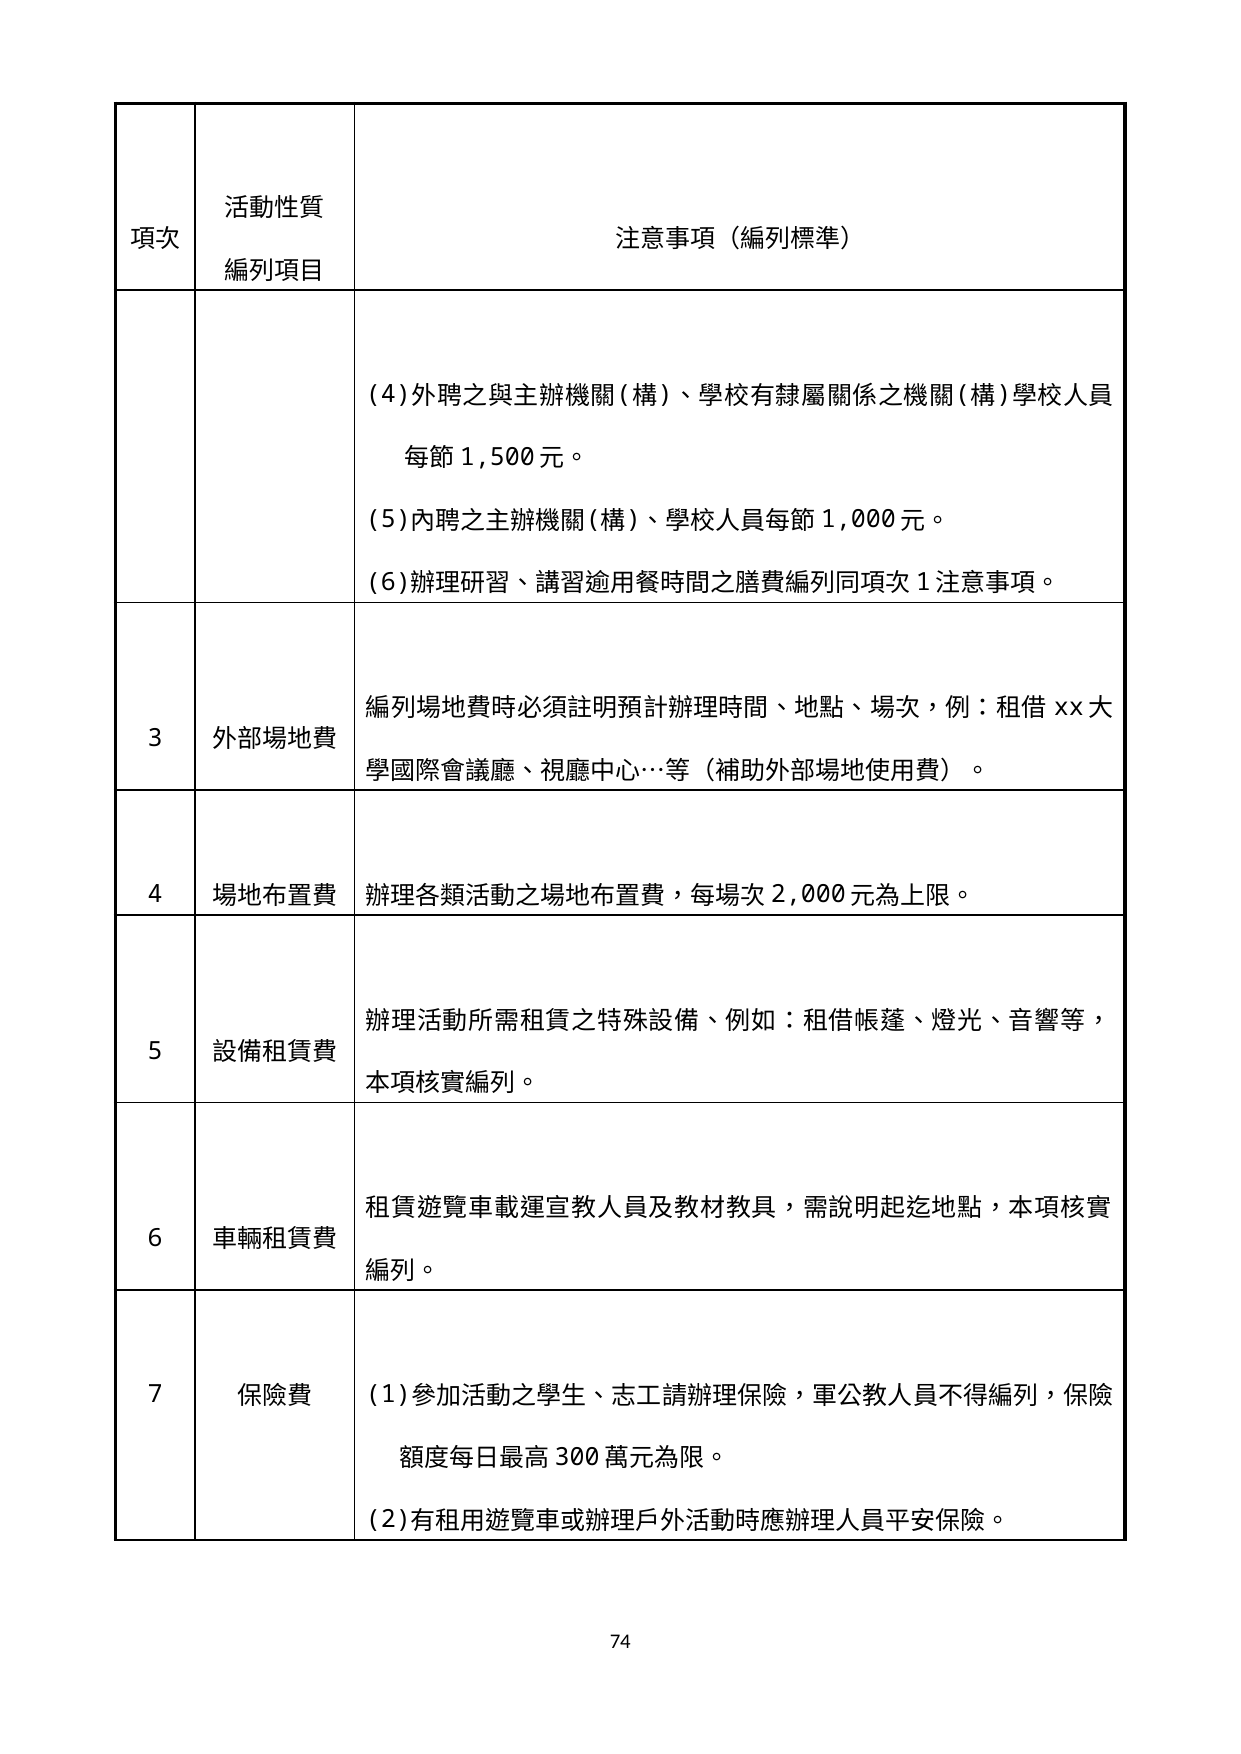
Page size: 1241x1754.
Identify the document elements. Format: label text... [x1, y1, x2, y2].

table_cell 6 [117, 1103, 194, 1289]
table_cell 3 [117, 603, 194, 789]
table_header 項次 [117, 105, 194, 289]
table_cell 租賃遊覽車載運宣教人員及教材教具，需說明起迄地點，本項核實編列。 [355, 1103, 1123, 1289]
table_cell (1)參加活動之學生、志工請辦理保險，軍公教人員不得編列，保險額度每日最高300萬元為限。 (2)有租用遊覽車或辦理戶外活動時應辦理人員平安保險。 [355, 1291, 1123, 1539]
table_cell 外部場地費 [196, 603, 354, 789]
table_cell 車輛租賃費 [196, 1103, 354, 1289]
table_header 活動性質 編列項目 [196, 105, 354, 289]
table_cell [196, 291, 354, 602]
table_cell 場地布置費 [196, 791, 354, 914]
table_header 注意事項（編列標準） [355, 105, 1123, 289]
table_cell 辦理各類活動之場地布置費，每場次2,000元為上限。 [355, 791, 1123, 914]
table_cell 4 [117, 791, 194, 914]
table_cell 辦理活動所需租賃之特殊設備、例如：租借帳蓬、燈光、音響等，本項核實編列。 [355, 916, 1123, 1102]
table_cell 編列場地費時必須註明預計辦理時間、地點、場次，例：租借xx大學國際會議廳、視廳中心…等（補助外部場地使用費）。 [355, 603, 1123, 789]
table_cell (4)外聘之與主辦機關(構)、學校有隸屬關係之機關(構)學校人員每節1,500元。 (5)內聘之主辦機關(構)、學校人員每節1,000元。 (6)辦理研習、講習逾用餐時間之膳費編列同項次1注意事項。 [355, 291, 1123, 602]
table_cell 5 [117, 916, 194, 1102]
table_cell 保險費 [196, 1291, 354, 1539]
table_cell 7 [117, 1291, 194, 1539]
table_cell 設備租賃費 [196, 916, 354, 1102]
table_cell [117, 291, 194, 602]
